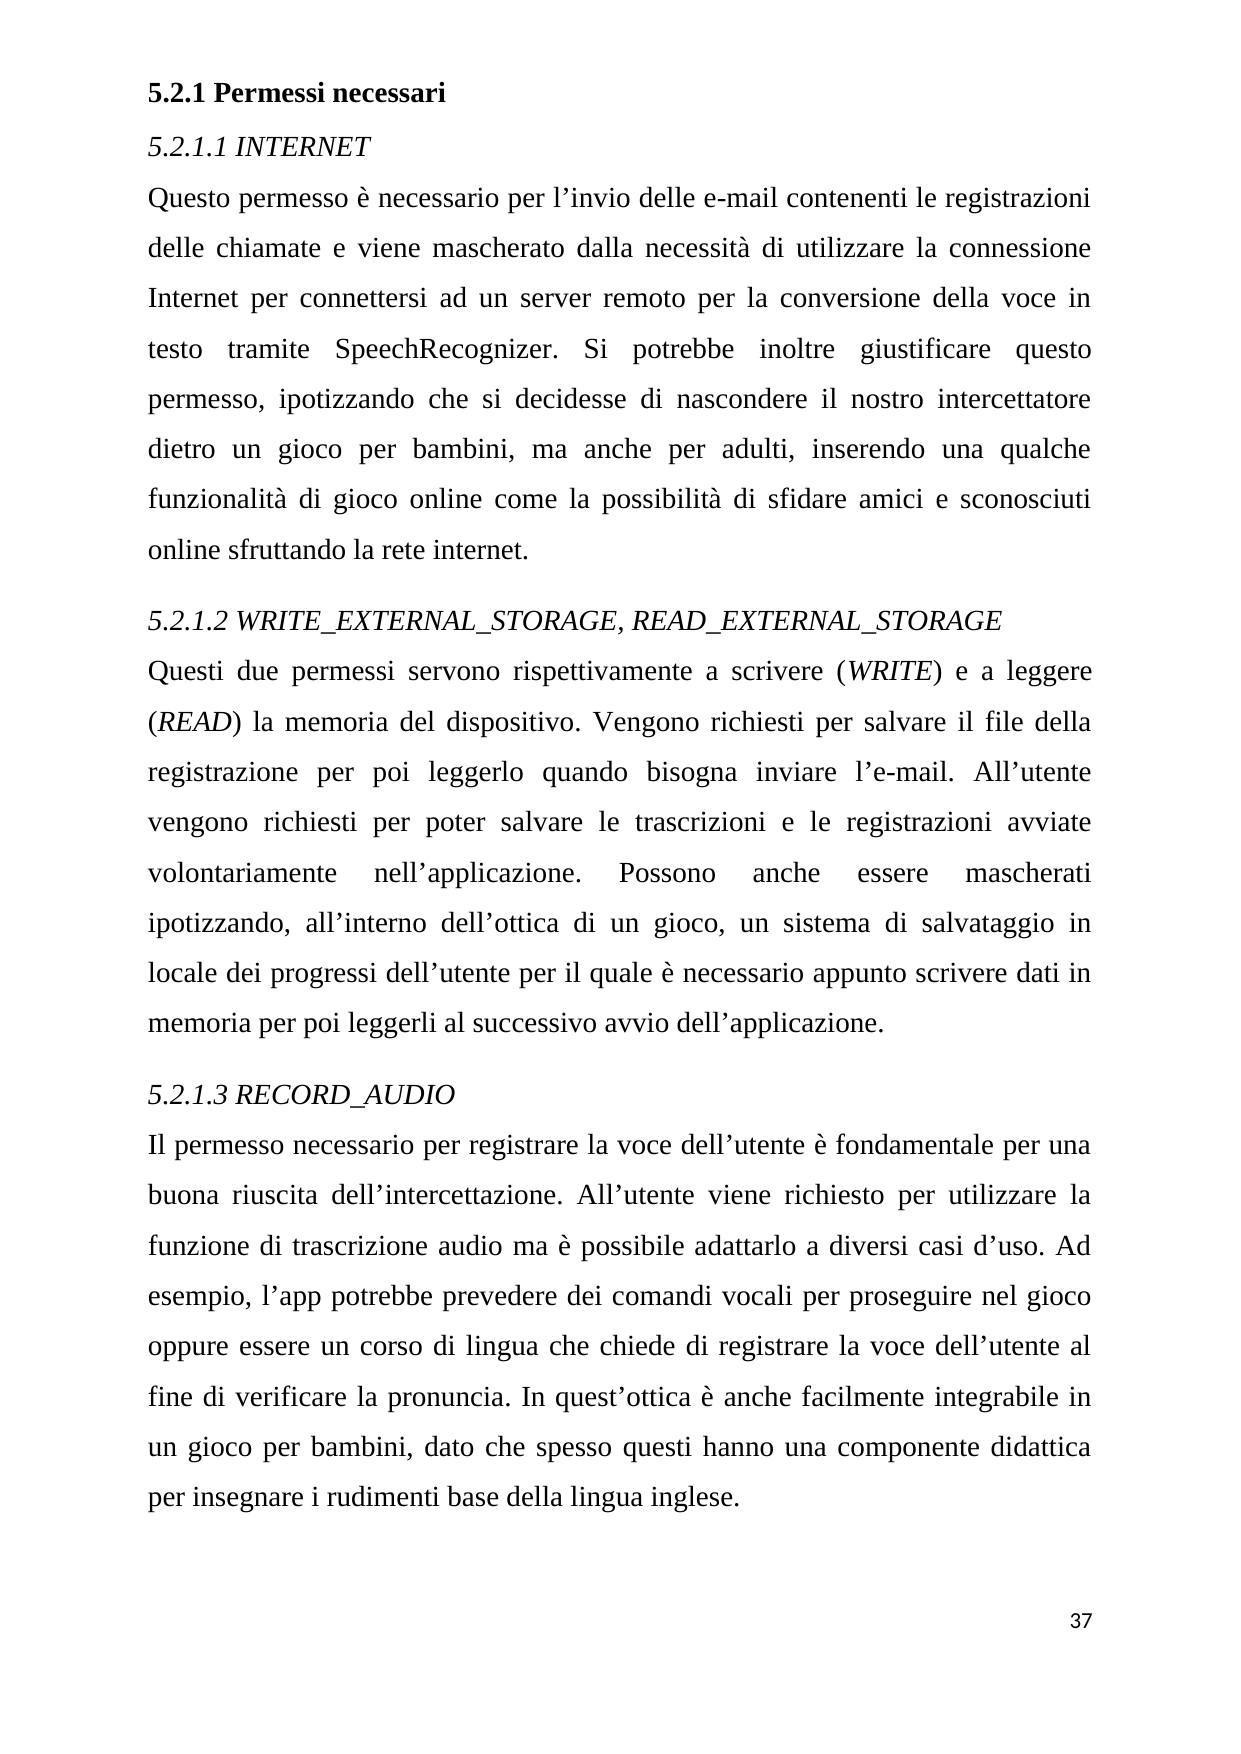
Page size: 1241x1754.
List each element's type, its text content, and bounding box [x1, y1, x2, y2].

subtitle 5.2.1.1 INTERNET [148, 129, 1092, 163]
subtitle 5.2.1.2 WRITE_EXTERNAL_STORAGE, READ_EXTERNAL_STORAGE [148, 603, 1092, 637]
text Il permesso necessario per registrare la voce dell’utente è fondamentale per una buona riuscita dell’intercettazione. All’utente viene richiesto per utilizzare la funzione di trascrizione audio ma è possibile adattarlo a diversi casi d’uso. Ad esempio, l’app potrebbe prevedere dei comandi vocali per proseguire nel gioco oppure essere un corso di lingua che chiede di registrare la voce dell’utente al fine di verificare la pronuncia. In quest’ottica è anche facilmente integrabile in un gioco per bambini, dato che spesso questi hanno una componente didattica per insegnare i rudimenti base della lingua inglese. [148, 1127, 1092, 1513]
text Questo permesso è necessario per l’invio delle e-mail contenenti le registrazioni delle chiamate e viene mascherato dalla necessità di utilizzare la connessione Internet per connettersi ad un server remoto per la conversione della voce in testo tramite SpeechRecognizer. Si potrebbe inoltre giustificare questo permesso, ipotizzando che si decidesse di nascondere il nostro intercettatore dietro un gioco per bambini, ma anche per adulti, inserendo una qualche funzionalità di gioco online come la possibilità di sfidare amici e sconosciuti online sfruttando la rete internet. [148, 180, 1092, 566]
subtitle 5.2.1 Permessi necessari [148, 75, 1092, 108]
text Questi due permessi servono rispettivamente a scrivere (WRITE) e a leggere (READ) la memoria del dispositivo. Vengono richiesti per salvare il file della registrazione per poi leggerlo quando bisogna inviare l’e-mail. All’utente vengono richiesti per poter salvare le trascrizioni e le registrazioni avviate volontariamente nell’applicazione. Possono anche essere mascherati ipotizzando, all’interno dell’ottica di un gioco, un sistema di salvataggio in locale dei progressi dell’utente per il quale è necessario appunto scrivere dati in memoria per poi leggerli al successivo avvio dell’applicazione. [148, 653, 1092, 1039]
subtitle 5.2.1.3 RECORD_AUDIO [148, 1077, 1092, 1110]
